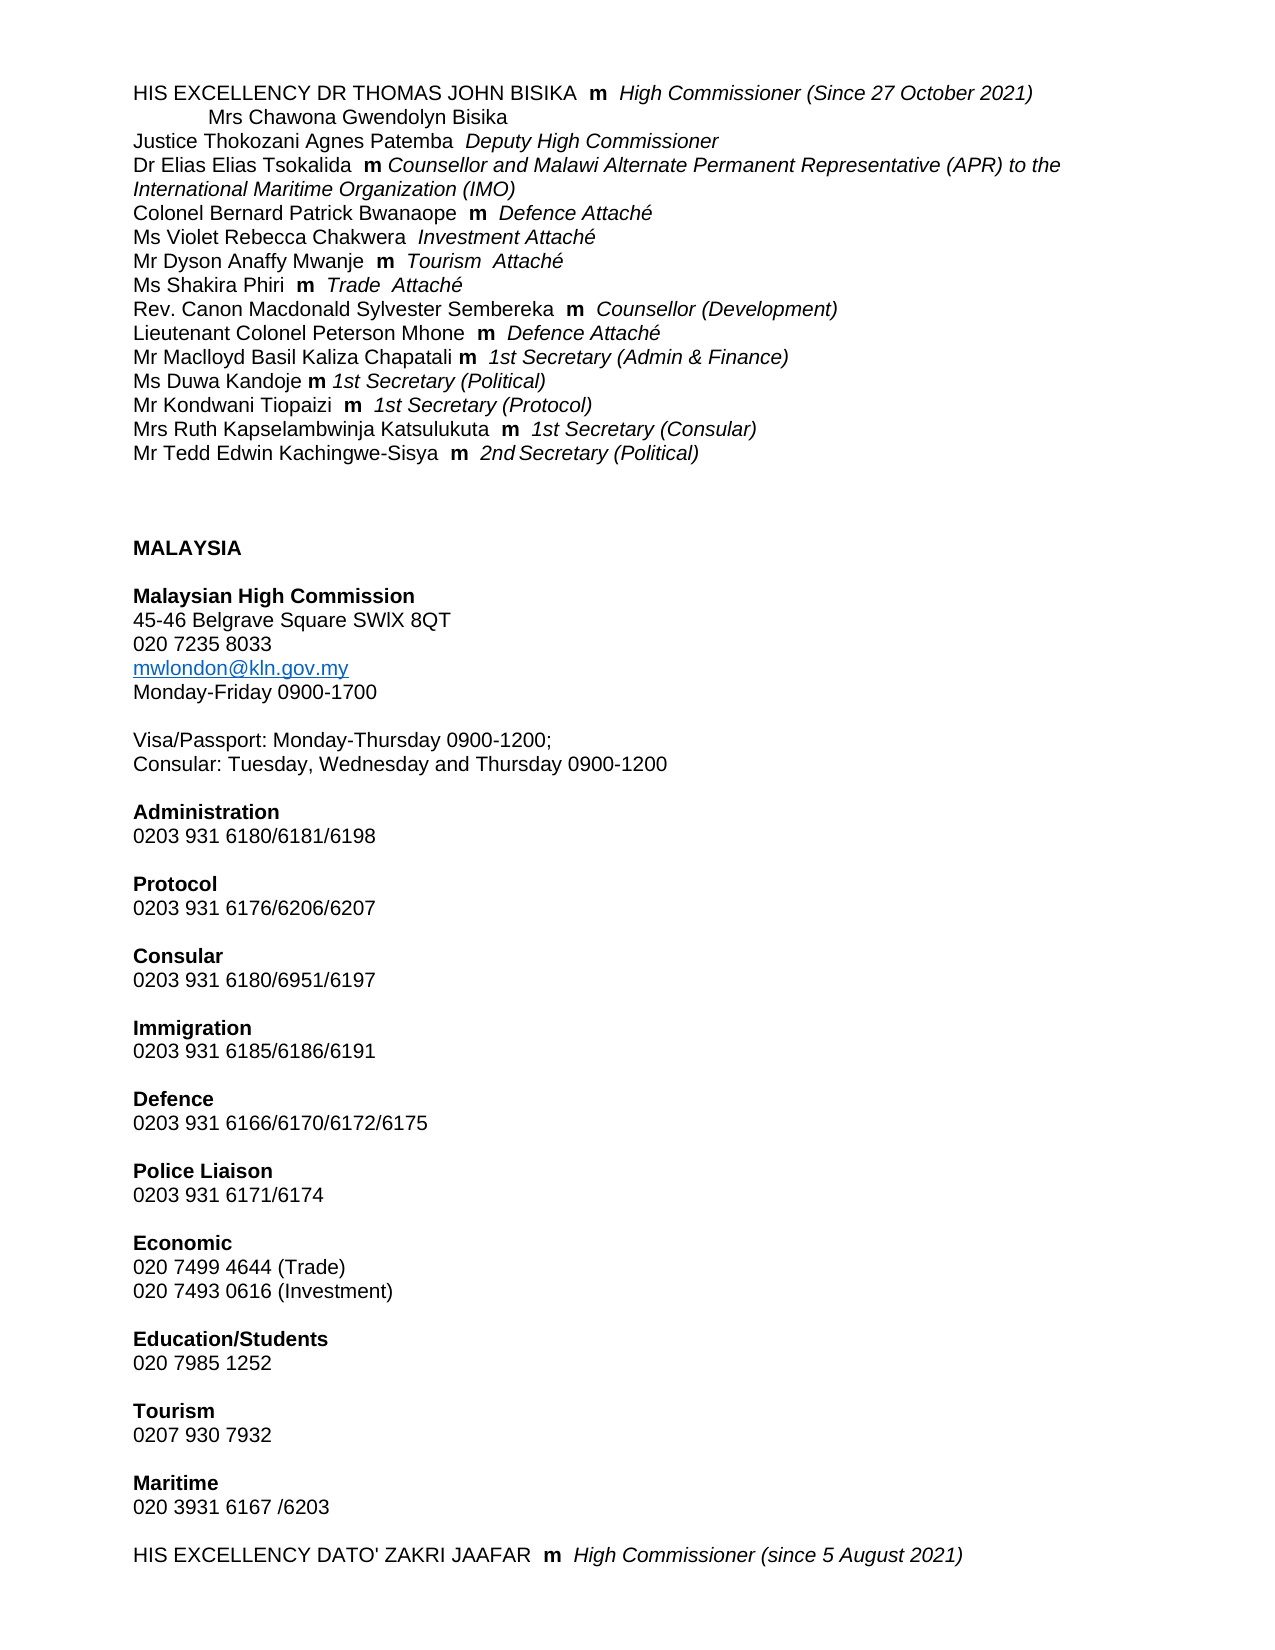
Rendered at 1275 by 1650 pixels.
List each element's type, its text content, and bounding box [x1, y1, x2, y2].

text 0203 931 6180/6181/6198 [133, 824, 1181, 848]
text Mr Dyson Anaffy Mwanje m Tourism Attaché [133, 249, 1181, 273]
text MALAYSIA [133, 536, 1181, 560]
text 0207 930 7932 [133, 1423, 1181, 1447]
text mwlondon@kln.gov.my [133, 656, 1181, 680]
text Consular: Tuesday, Wednesday and Thursday 0900-1200 [133, 752, 1181, 776]
text HIS EXCELLENCY DR THOMAS JOHN BISIKA m High Commissioner (Since 27 October 2021) [133, 81, 1181, 105]
text Administration [133, 800, 1181, 824]
text HIS EXCELLENCY DATO' ZAKRI JAAFAR m High Commissioner (since 5 August 2021) [133, 1542, 1181, 1566]
text Immigration [133, 1015, 1181, 1039]
text 0203 931 6176/6206/6207 [133, 896, 1181, 919]
text 0203 931 6166/6170/6172/6175 [133, 1111, 1181, 1135]
text Ms Duwa Kandoje m 1st Secretary (Political) [133, 368, 1181, 392]
text Mrs Chawona Gwendolyn Bisika [133, 105, 1181, 129]
text 0203 931 6180/6951/6197 [133, 967, 1181, 991]
text Maritime [133, 1471, 1181, 1494]
text 020 7985 1252 [133, 1351, 1181, 1375]
text Consular [133, 943, 1181, 967]
text Tourism [133, 1399, 1181, 1423]
text Mr Kondwani Tiopaizi m 1st Secretary (Protocol) [133, 392, 1181, 416]
text Education/Students [133, 1327, 1181, 1351]
text Dr Elias Elias Tsokalida m Counsellor and Malawi Alternate Permanent Representative (APR) to the International Maritime Organization (IMO) [133, 153, 1181, 201]
text Mrs Ruth Kapselambwinja Katsulukuta m 1st Secretary (Consular) [133, 416, 1181, 440]
text Mr Maclloyd Basil Kaliza Chapatali m 1st Secretary (Admin & Finance) [133, 344, 1181, 368]
text 020 3931 6167 /6203 [133, 1494, 1181, 1518]
text 020 7493 0616 (Investment) [133, 1279, 1181, 1303]
text Rev. Canon Macdonald Sylvester Sembereka m Counsellor (Development) [133, 297, 1181, 321]
text Ms Violet Rebecca Chakwera Investment Attaché [133, 225, 1181, 249]
text Ms Shakira Phiri m Trade Attaché [133, 273, 1181, 297]
text 45-46 Belgrave Square SWlX 8QT [133, 608, 1181, 632]
text Mr Tedd Edwin Kachingwe-Sisya m 2nd Secretary (Political) [133, 440, 1181, 464]
text Justice Thokozani Agnes Patemba Deputy High Commissioner [133, 129, 1181, 153]
text Protocol [133, 872, 1181, 896]
text Visa/Passport: Monday-Thursday 0900-1200; [133, 728, 1181, 752]
text 020 7235 8033 [133, 632, 1181, 656]
text Defence [133, 1087, 1181, 1111]
text 020 7499 4644 (Trade) [133, 1255, 1181, 1279]
text Malaysian High Commission [133, 584, 1181, 608]
text Monday-Friday 0900-1700 [133, 680, 1181, 704]
text Police Liaison [133, 1159, 1181, 1183]
text Lieutenant Colonel Peterson Mhone m Defence Attaché [133, 321, 1181, 344]
text Economic [133, 1231, 1181, 1255]
text 0203 931 6185/6186/6191 [133, 1039, 1181, 1063]
text 0203 931 6171/6174 [133, 1183, 1181, 1207]
text Colonel Bernard Patrick Bwanaope m Defence Attaché [133, 201, 1181, 225]
